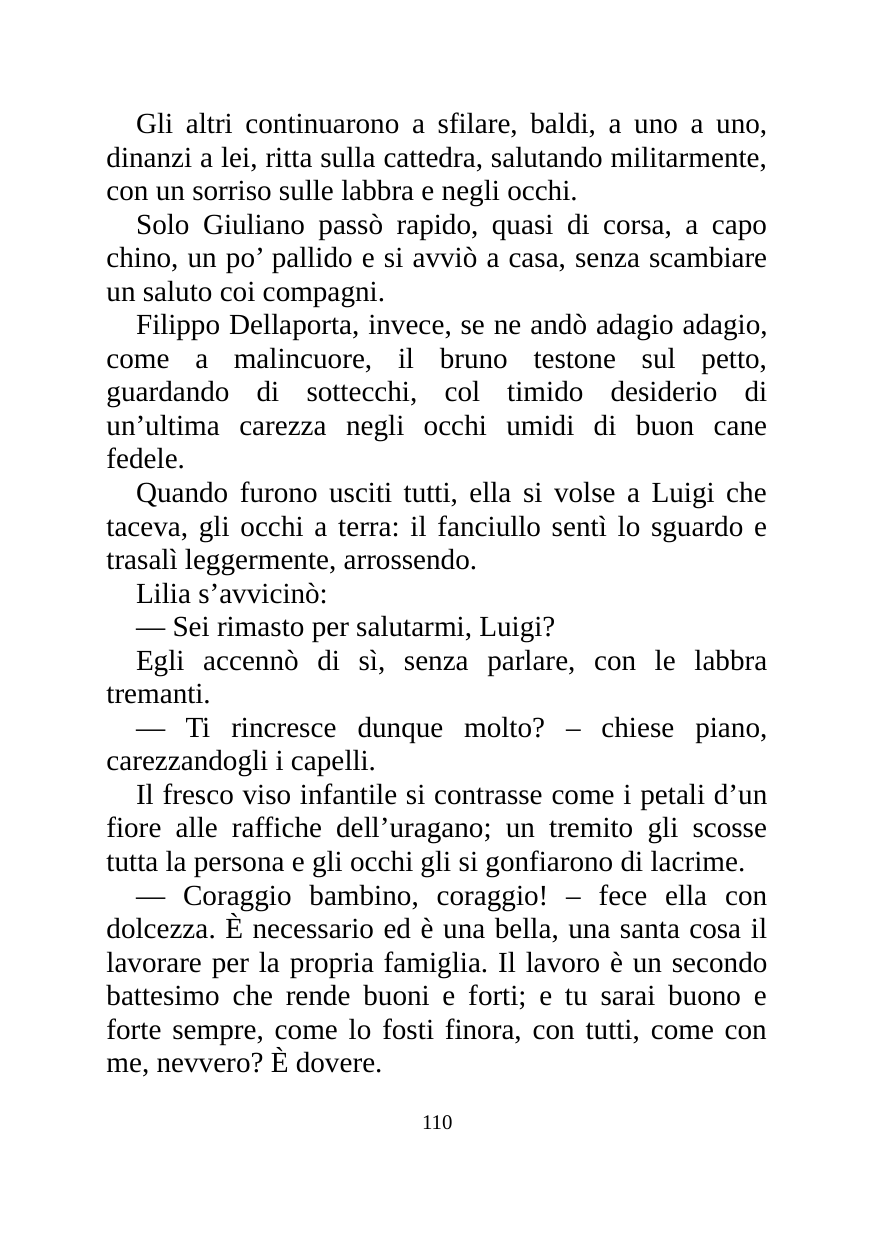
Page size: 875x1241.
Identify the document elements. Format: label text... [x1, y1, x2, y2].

text Quando furono usciti tutti, ella si volse a Luigi che taceva, gli occhi a terra: il fanciullo sentì lo sguardo e trasalì leggermente, arrossendo. [106, 475, 768, 576]
text Gli altri continuarono a sfilare, baldi, a uno a uno, dinanzi a lei, ritta sulla cattedra, salutando militarmente, con un sorriso sulle labbra e negli occhi. [106, 106, 768, 207]
text Filippo Dellaporta, invece, se ne andò adagio adagio, come a malincuore, il bruno testone sul petto, guardando di sottecchi, col timido desiderio di un’ultima carezza negli occhi umidi di buon cane fedele. [106, 307, 768, 475]
text Lilia s’avvicinò: [106, 576, 768, 609]
text Egli accennò di sì, senza parlare, con le labbra tremanti. [106, 643, 768, 710]
text Il fresco viso infantile si contrasse come i petali d’un fiore alle raffiche dell’uragano; un tremito gli scosse tutta la persona e gli occhi gli si gonfiarono di lacrime. [106, 777, 768, 878]
text — Coraggio bambino, coraggio! – fece ella con dolcezza. È necessario ed è una bella, una santa cosa il lavorare per la propria famiglia. Il lavoro è un secondo battesimo che rende buoni e forti; e tu sarai buono e forte sempre, come lo fosti finora, con tutti, come con me, nevvero? È dovere. [106, 878, 768, 1079]
text — Ti rincresce dunque molto? – chiese piano, carezzandogli i capelli. [106, 710, 768, 777]
text Solo Giuliano passò rapido, quasi di corsa, a capo chino, un po’ pallido e si avviò a casa, senza scambiare un saluto coi compagni. [106, 207, 768, 307]
text — Sei rimasto per salutarmi, Luigi? [106, 609, 768, 643]
